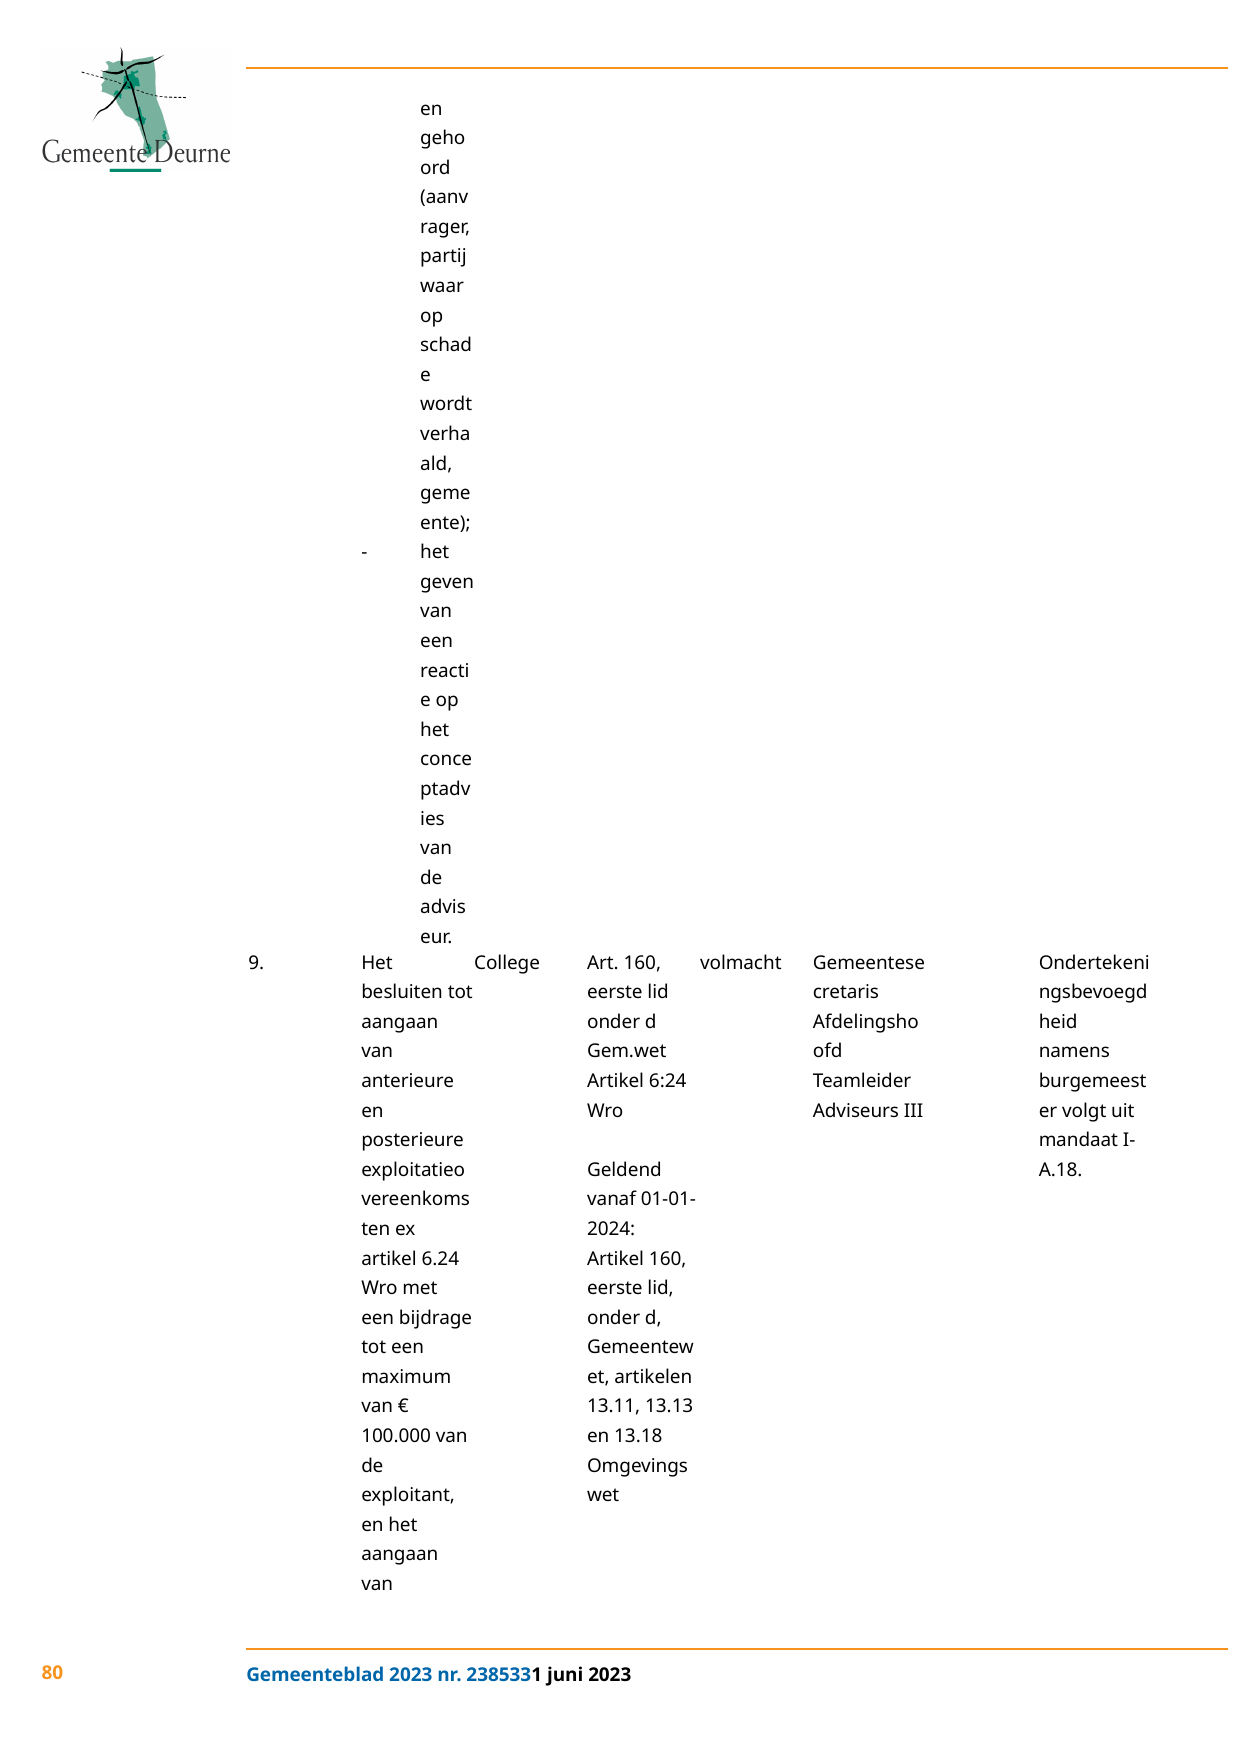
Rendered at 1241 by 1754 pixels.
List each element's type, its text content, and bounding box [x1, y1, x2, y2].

table_cell Het besluiten tot aangaan van anterieure en posterieure exploitatieovereenkomsten ex artikel 6.24 Wro met een bijdrage tot een maximum van € 100.000 van de exploitant, en het aangaan van [361, 949, 474, 1596]
table_cell Ondertekeningsbevoegdheid namens burgemeester volgt uit mandaat I-A.18. [1039, 949, 1152, 1596]
table_cell [474, 95, 587, 949]
table_cell [248, 95, 361, 949]
table_cell Art. 160, eerste lid onder d Gem.wet Artikel 6:24 Wro Geldend vanaf 01-01-2024: Artikel 160, eerste lid, onder d, Gemeentewet, artikelen 13.11, 13.13 en 13.18 Omgevingswet [587, 949, 700, 1596]
picture [41, 47, 231, 172]
table_cell [1039, 95, 1152, 949]
table_cell College [474, 949, 587, 1596]
table_cell [700, 95, 813, 949]
table_cell Gemeentesecretaris Afdelingshoofd Teamleider Adviseurs III [813, 949, 926, 1596]
table_cell [926, 949, 1038, 1596]
table_cell [926, 95, 1038, 949]
table_cell 9. [248, 949, 361, 1596]
table_cell volmacht [700, 949, 813, 1596]
table_cell en gehoord (aanvrager, partij waarop schade wordt verhaald, gemeente); het geven van een reactie op het conceptadvies van de adviseur. [361, 95, 474, 949]
table_cell [813, 95, 926, 949]
table_cell [587, 95, 700, 949]
